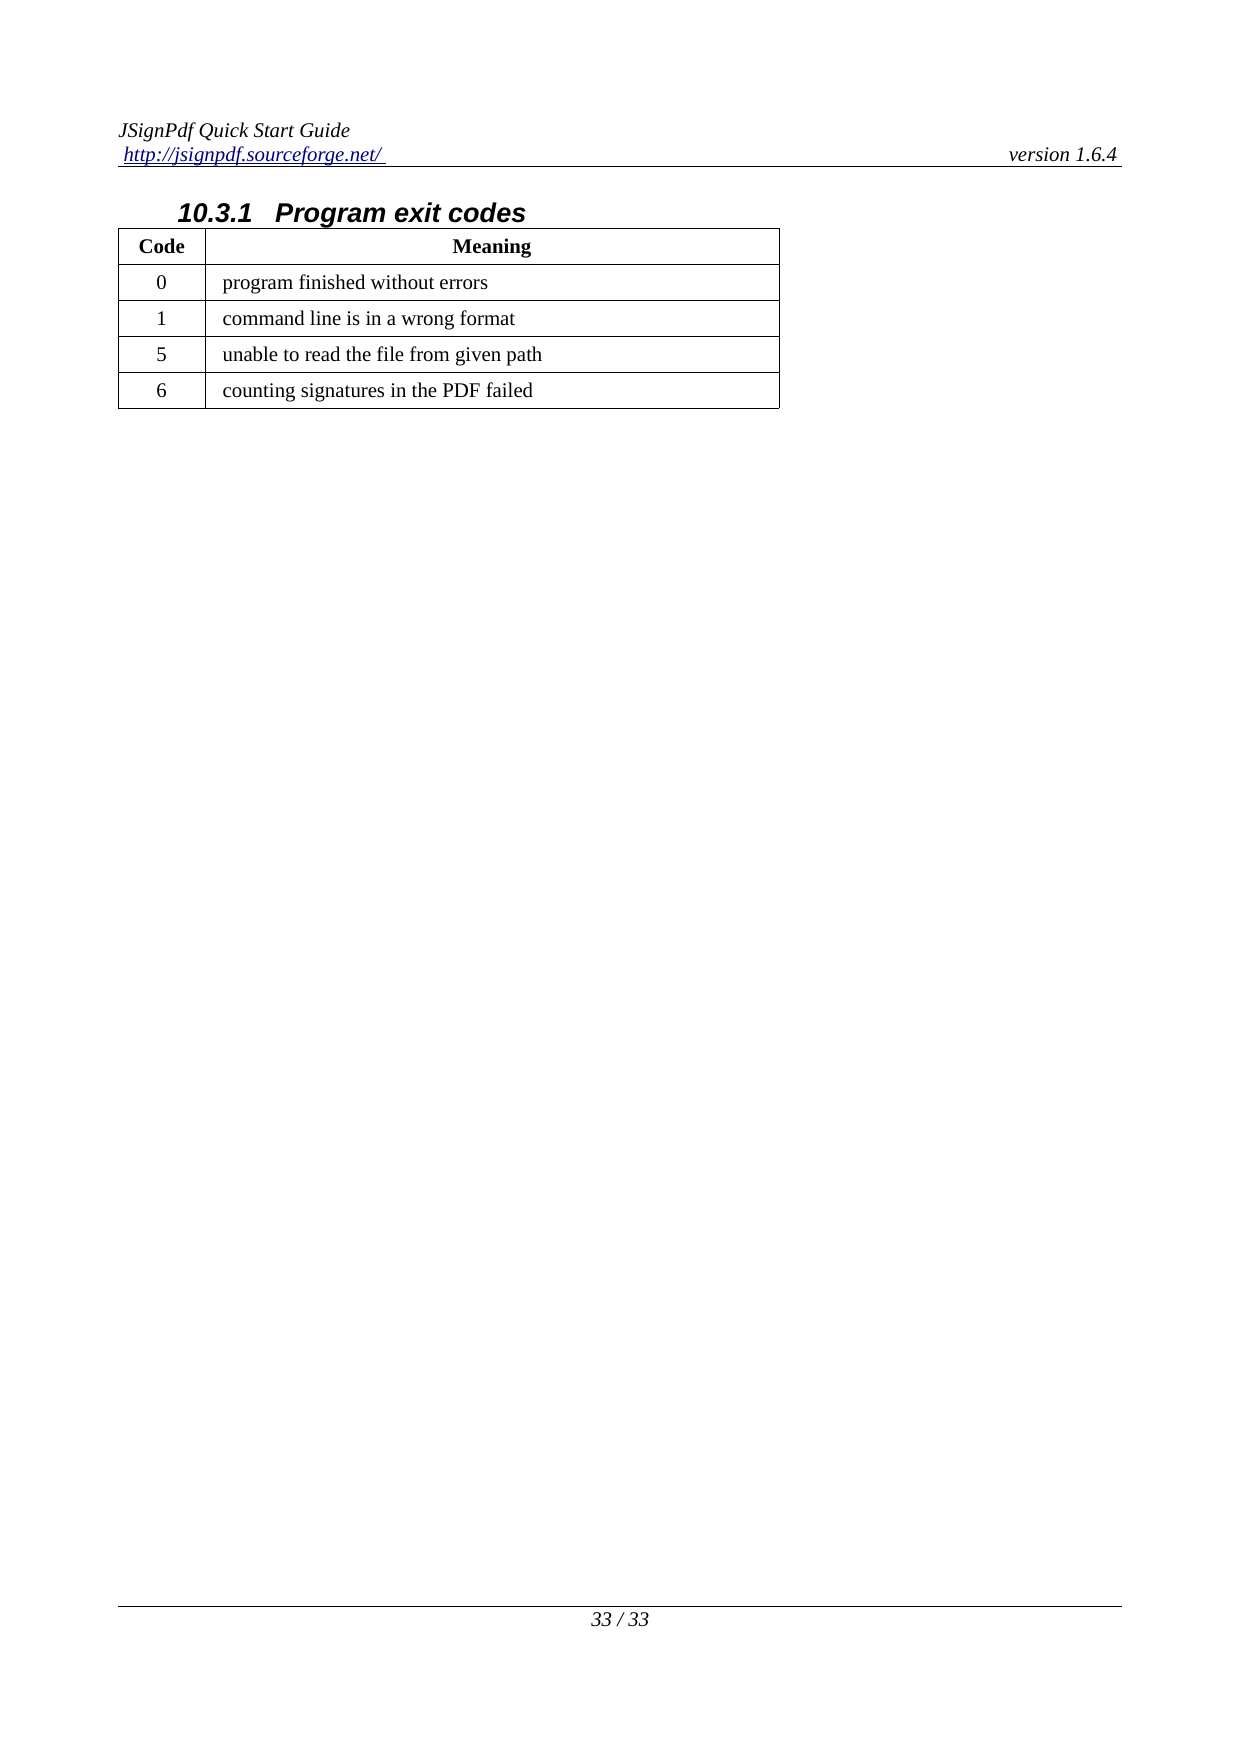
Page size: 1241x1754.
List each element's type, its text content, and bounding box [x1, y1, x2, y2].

table_cell counting signatures in the PDF failed [206, 373, 779, 408]
table_header Code [119, 229, 205, 264]
table_cell unable to read the file from given path [206, 337, 779, 372]
table_cell 5 [119, 337, 205, 372]
table_cell 1 [119, 301, 205, 336]
table_cell command line is in a wrong format [206, 301, 779, 336]
table_cell 6 [119, 373, 205, 408]
table_cell 0 [119, 265, 205, 300]
table_header Meaning [206, 229, 779, 264]
subtitle Program exit codes [177, 197, 1122, 228]
table_cell program finished without errors [206, 265, 779, 300]
